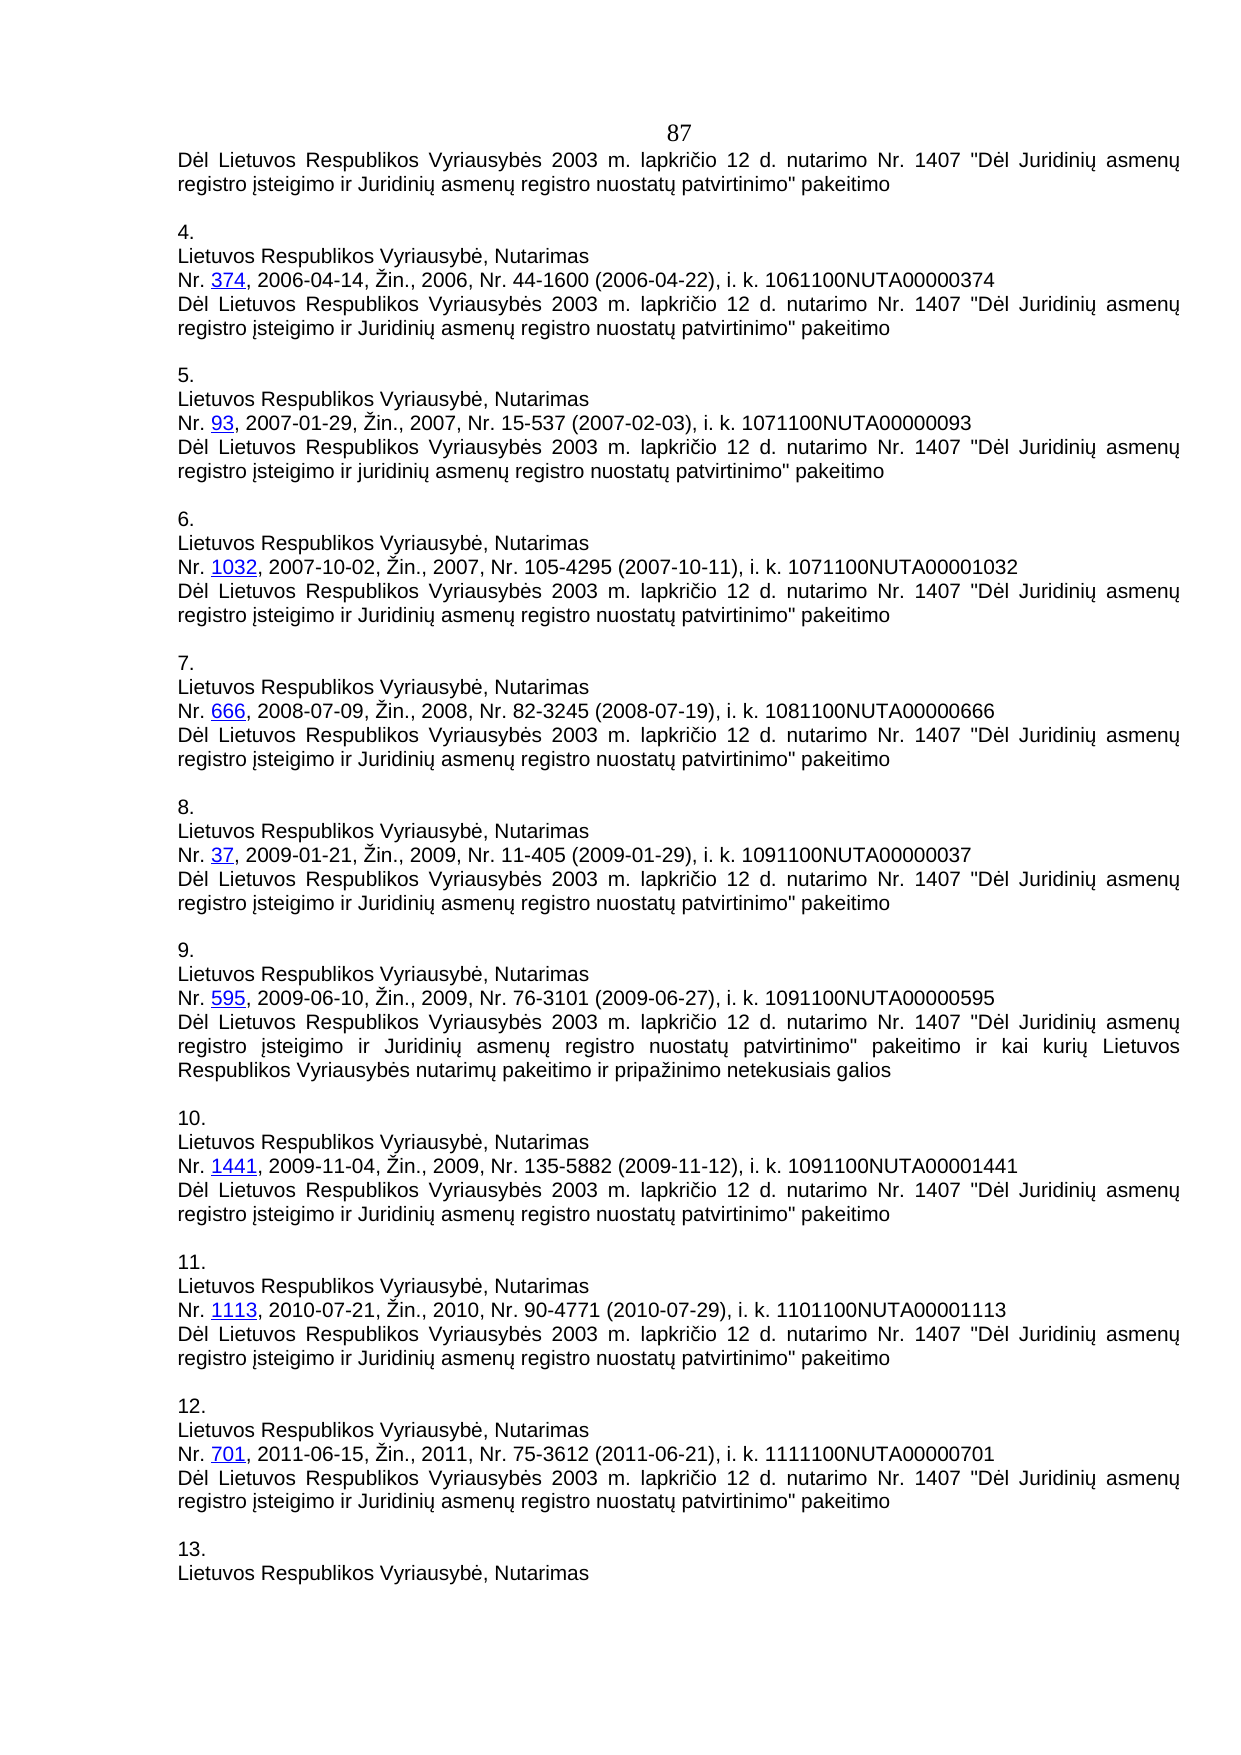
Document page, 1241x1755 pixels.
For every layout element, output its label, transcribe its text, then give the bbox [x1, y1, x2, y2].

text Dėl Lietuvos Respublikos Vyriausybės 2003 m. lapkričio 12 d. nutarimo Nr. 1407 "Dėl Juridinių asmenų registro įsteigimo ir Juridinių asmenų registro nuostatų patvirtinimo" pakeitimo [177, 1465, 1181, 1513]
text 12. [177, 1393, 1181, 1417]
text 10. [177, 1106, 1181, 1130]
text Lietuvos Respublikos Vyriausybė, Nutarimas [177, 1274, 1181, 1298]
text Dėl Lietuvos Respublikos Vyriausybės 2003 m. lapkričio 12 d. nutarimo Nr. 1407 "Dėl Juridinių asmenų registro įsteigimo ir Juridinių asmenų registro nuostatų patvirtinimo" pakeitimo ir kai kurių Lietuvos Respublikos Vyriausybės nutarimų pakeitimo ir pripažinimo netekusiais galios [177, 1010, 1181, 1082]
text 9. [177, 938, 1181, 962]
text Dėl Lietuvos Respublikos Vyriausybės 2003 m. lapkričio 12 d. nutarimo Nr. 1407 "Dėl Juridinių asmenų registro įsteigimo ir Juridinių asmenų registro nuostatų patvirtinimo" pakeitimo [177, 1322, 1181, 1369]
text Nr. 595, 2009-06-10, Žin., 2009, Nr. 76-3101 (2009-06-27), i. k. 1091100NUTA00000595 [177, 986, 1181, 1010]
text Nr. 1441, 2009-11-04, Žin., 2009, Nr. 135-5882 (2009-11-12), i. k. 1091100NUTA00001441 [177, 1154, 1181, 1178]
text Dėl Lietuvos Respublikos Vyriausybės 2003 m. lapkričio 12 d. nutarimo Nr. 1407 "Dėl Juridinių asmenų registro įsteigimo ir Juridinių asmenų registro nuostatų patvirtinimo" pakeitimo [177, 1178, 1181, 1226]
text Lietuvos Respublikos Vyriausybė, Nutarimas [177, 531, 1181, 555]
text Nr. 666, 2008-07-09, Žin., 2008, Nr. 82-3245 (2008-07-19), i. k. 1081100NUTA00000666 [177, 699, 1181, 723]
text Nr. 37, 2009-01-21, Žin., 2009, Nr. 11-405 (2009-01-29), i. k. 1091100NUTA00000037 [177, 842, 1181, 866]
text 5. [177, 363, 1181, 387]
text Nr. 1113, 2010-07-21, Žin., 2010, Nr. 90-4771 (2010-07-29), i. k. 1101100NUTA00001113 [177, 1298, 1181, 1322]
text Lietuvos Respublikos Vyriausybė, Nutarimas [177, 818, 1181, 842]
text Dėl Lietuvos Respublikos Vyriausybės 2003 m. lapkričio 12 d. nutarimo Nr. 1407 "Dėl Juridinių asmenų registro įsteigimo ir Juridinių asmenų registro nuostatų patvirtinimo" pakeitimo [177, 291, 1181, 339]
text 6. [177, 507, 1181, 531]
text Dėl Lietuvos Respublikos Vyriausybės 2003 m. lapkričio 12 d. nutarimo Nr. 1407 "Dėl Juridinių asmenų registro įsteigimo ir juridinių asmenų registro nuostatų patvirtinimo" pakeitimo [177, 435, 1181, 483]
text Lietuvos Respublikos Vyriausybė, Nutarimas [177, 1130, 1181, 1154]
text Dėl Lietuvos Respublikos Vyriausybės 2003 m. lapkričio 12 d. nutarimo Nr. 1407 "Dėl Juridinių asmenų registro įsteigimo ir Juridinių asmenų registro nuostatų patvirtinimo" pakeitimo [177, 723, 1181, 771]
text 7. [177, 651, 1181, 675]
text Dėl Lietuvos Respublikos Vyriausybės 2003 m. lapkričio 12 d. nutarimo Nr. 1407 "Dėl Juridinių asmenų registro įsteigimo ir Juridinių asmenų registro nuostatų patvirtinimo" pakeitimo [177, 148, 1181, 196]
text Lietuvos Respublikos Vyriausybė, Nutarimas [177, 962, 1181, 986]
text Lietuvos Respublikos Vyriausybė, Nutarimas [177, 387, 1181, 411]
text 11. [177, 1250, 1181, 1274]
text Nr. 374, 2006-04-14, Žin., 2006, Nr. 44-1600 (2006-04-22), i. k. 1061100NUTA00000374 [177, 267, 1181, 291]
text Lietuvos Respublikos Vyriausybė, Nutarimas [177, 675, 1181, 699]
text Nr. 1032, 2007-10-02, Žin., 2007, Nr. 105-4295 (2007-10-11), i. k. 1071100NUTA00001032 [177, 555, 1181, 579]
text Nr. 93, 2007-01-29, Žin., 2007, Nr. 15-537 (2007-02-03), i. k. 1071100NUTA00000093 [177, 411, 1181, 435]
text 4. [177, 219, 1181, 243]
text Nr. 701, 2011-06-15, Žin., 2011, Nr. 75-3612 (2011-06-21), i. k. 1111100NUTA00000701 [177, 1441, 1181, 1465]
text 8. [177, 794, 1181, 818]
text Lietuvos Respublikos Vyriausybė, Nutarimas [177, 1417, 1181, 1441]
text Lietuvos Respublikos Vyriausybė, Nutarimas [177, 1561, 1181, 1585]
text Dėl Lietuvos Respublikos Vyriausybės 2003 m. lapkričio 12 d. nutarimo Nr. 1407 "Dėl Juridinių asmenų registro įsteigimo ir Juridinių asmenų registro nuostatų patvirtinimo" pakeitimo [177, 866, 1181, 914]
text Lietuvos Respublikos Vyriausybė, Nutarimas [177, 243, 1181, 267]
text 13. [177, 1537, 1181, 1561]
text Dėl Lietuvos Respublikos Vyriausybės 2003 m. lapkričio 12 d. nutarimo Nr. 1407 "Dėl Juridinių asmenų registro įsteigimo ir Juridinių asmenų registro nuostatų patvirtinimo" pakeitimo [177, 579, 1181, 627]
